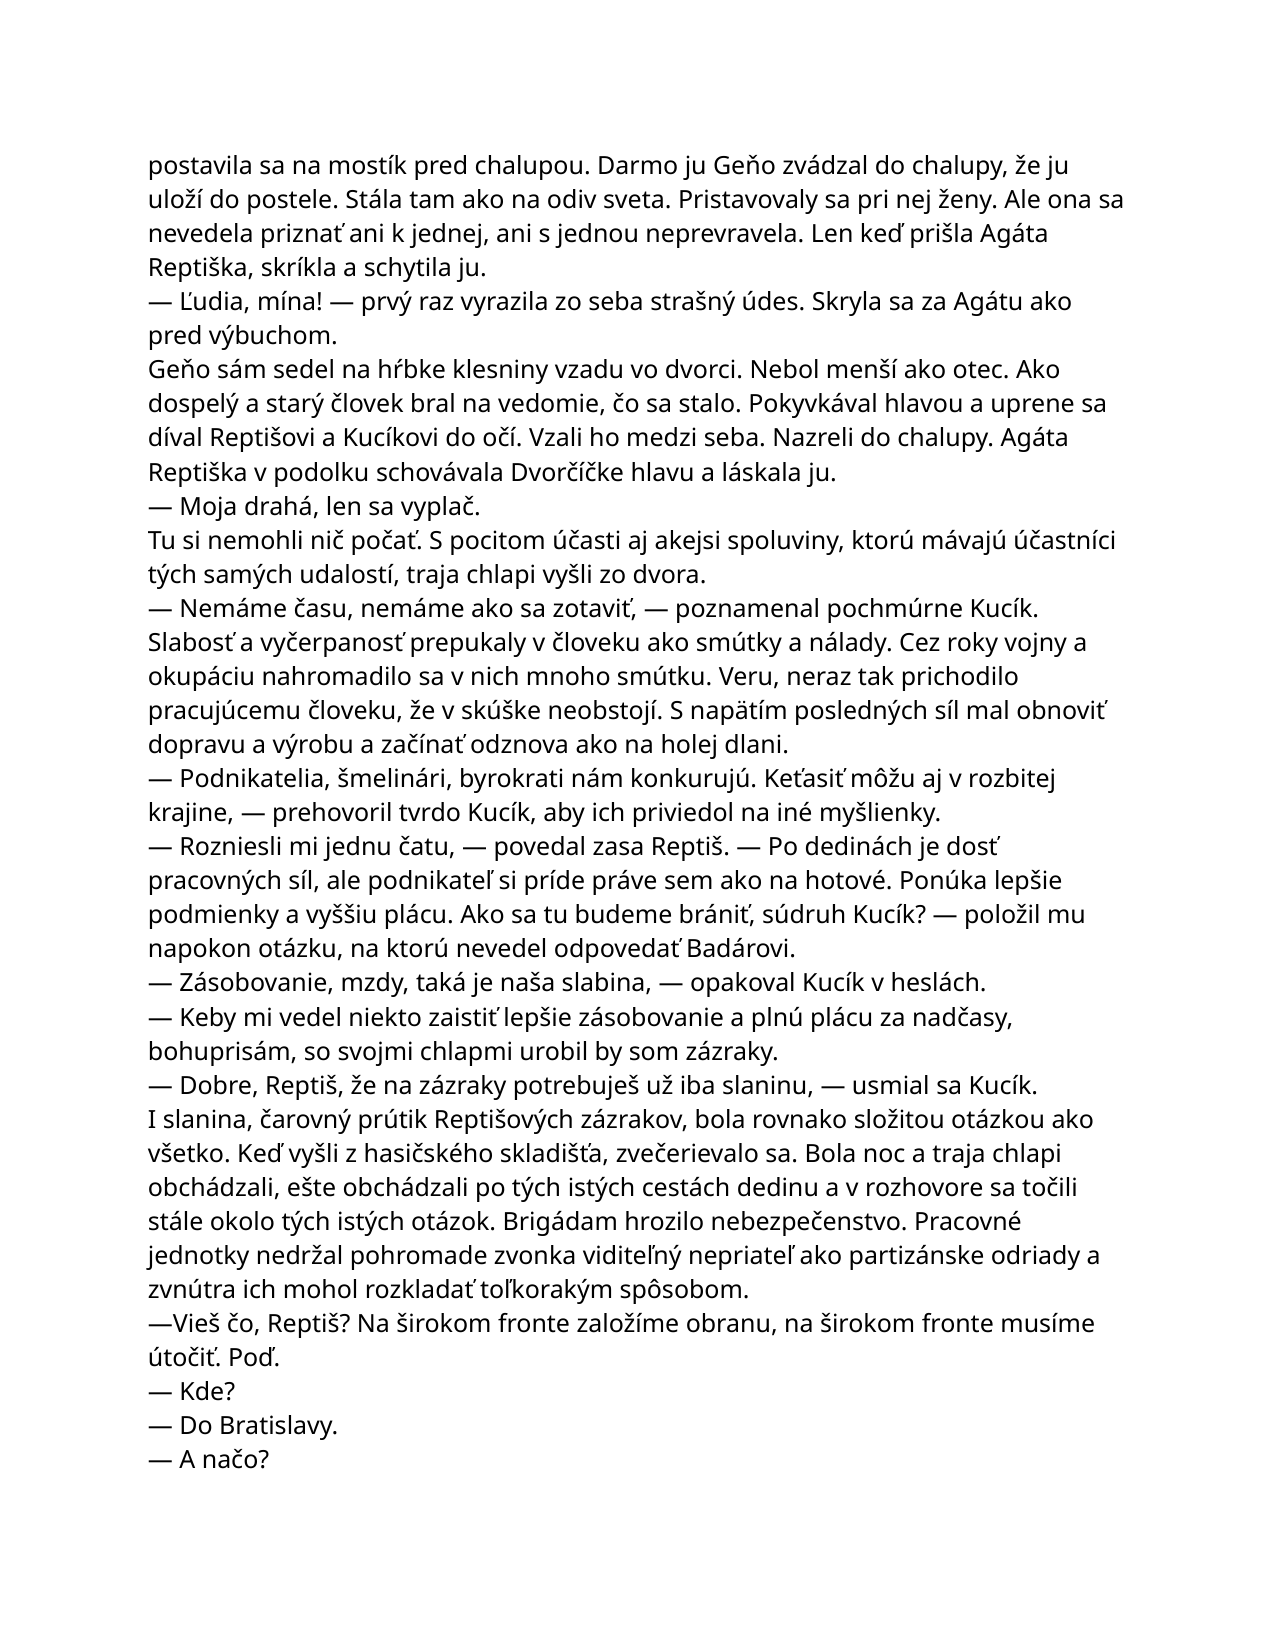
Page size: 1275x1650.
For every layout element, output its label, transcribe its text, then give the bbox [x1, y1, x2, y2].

text — Do Bratislavy. [148, 1408, 1127, 1442]
text — Moja drahá, len sa vyplač. [148, 488, 1127, 522]
text —Vieš čo, Reptiš? Na širokom fronte založíme obranu, na širokom fronte musíme útočiť. Poď. [148, 1306, 1127, 1374]
text — Dobre, Reptiš, že na zázraky potrebuješ už iba slaninu, — usmial sa Kucík. [148, 1067, 1127, 1101]
text Geňo sám sedel na hŕbke klesniny vzadu vo dvorci. Nebol menší ako otec. Ako dospelý a starý človek bral na vedomie, čo sa stalo. Pokyvkával hlavou a uprene sa díval Reptišovi a Kucíkovi do očí. Vzali ho medzi seba. Nazreli do chalupy. Agáta Reptiška v podolku schovávala Dvorčíčke hlavu a láskala ju. [148, 352, 1127, 488]
text — Ľudia, mína! — prvý raz vyrazila zo seba strašný údes. Skryla sa za Agátu ako pred výbuchom. [148, 284, 1127, 352]
text — Podnikatelia, šmelinári, byrokrati nám konkurujú. Keťasiť môžu aj v rozbitej krajine, — prehovoril tvrdo Kucík, aby ich priviedol na iné myšlienky. [148, 761, 1127, 829]
text Tu si nemohli nič počať. S pocitom účasti aj akejsi spoluviny, ktorú mávajú účastníci tých samých udalostí, traja chlapi vyšli zo dvora. [148, 522, 1127, 590]
text I slanina, čarovný prútik Reptišových zázrakov, bola rovnako složitou otázkou ako všetko. Keď vyšli z hasičského skladišťa, zvečerievalo sa. Bola noc a traja chlapi obchádzali, ešte obchádzali po tých istých cestách dedinu a v rozhovore sa točili stále okolo tých istých otázok. Brigádam hrozilo nebezpečenstvo. Pracovné jednotky nedržal pohromade zvonka viditeľný nepriateľ ako partizánske odriady a zvnútra ich mohol rozkladať toľkorakým spôsobom. [148, 1101, 1127, 1306]
text — Zásobovanie, mzdy, taká je naša slabina, — opakoval Kucík v heslách. [148, 965, 1127, 999]
text postavila sa na mostík pred chalupou. Darmo ju Geňo zvádzal do chalupy, že ju uloží do postele. Stála tam ako na odiv sveta. Pristavovaly sa pri nej ženy. Ale ona sa nevedela priznať ani k jednej, ani s jednou neprevravela. Len keď prišla Agáta Reptiška, skríkla a schytila ju. [148, 148, 1127, 284]
text — A načo? [148, 1442, 1127, 1476]
text — Kde? [148, 1374, 1127, 1408]
text Slabosť a vyčerpanosť prepukaly v človeku ako smútky a nálady. Cez roky vojny a okupáciu nahromadilo sa v nich mnoho smútku. Veru, neraz tak prichodilo pracujúcemu človeku, že v skúške neobstojí. S napätím posledných síl mal obnoviť dopravu a výrobu a začínať odznova ako na holej dlani. [148, 624, 1127, 761]
text — Nemáme času, nemáme ako sa zotaviť, — poznamenal pochmúrne Kucík. [148, 590, 1127, 624]
text — Keby mi vedel niekto zaistiť lepšie zásobovanie a plnú plácu za nadčasy, bohuprisám, so svojmi chlapmi urobil by som zázraky. [148, 999, 1127, 1067]
text — Rozniesli mi jednu čatu, — povedal zasa Reptiš. — Po dedinách je dosť pracovných síl, ale podnikateľ si príde práve sem ako na hotové. Ponúka lepšie podmienky a vyššiu plácu. Ako sa tu budeme brániť, súdruh Kucík? — položil mu napokon otázku, na ktorú nevedel odpovedať Badárovi. [148, 829, 1127, 965]
